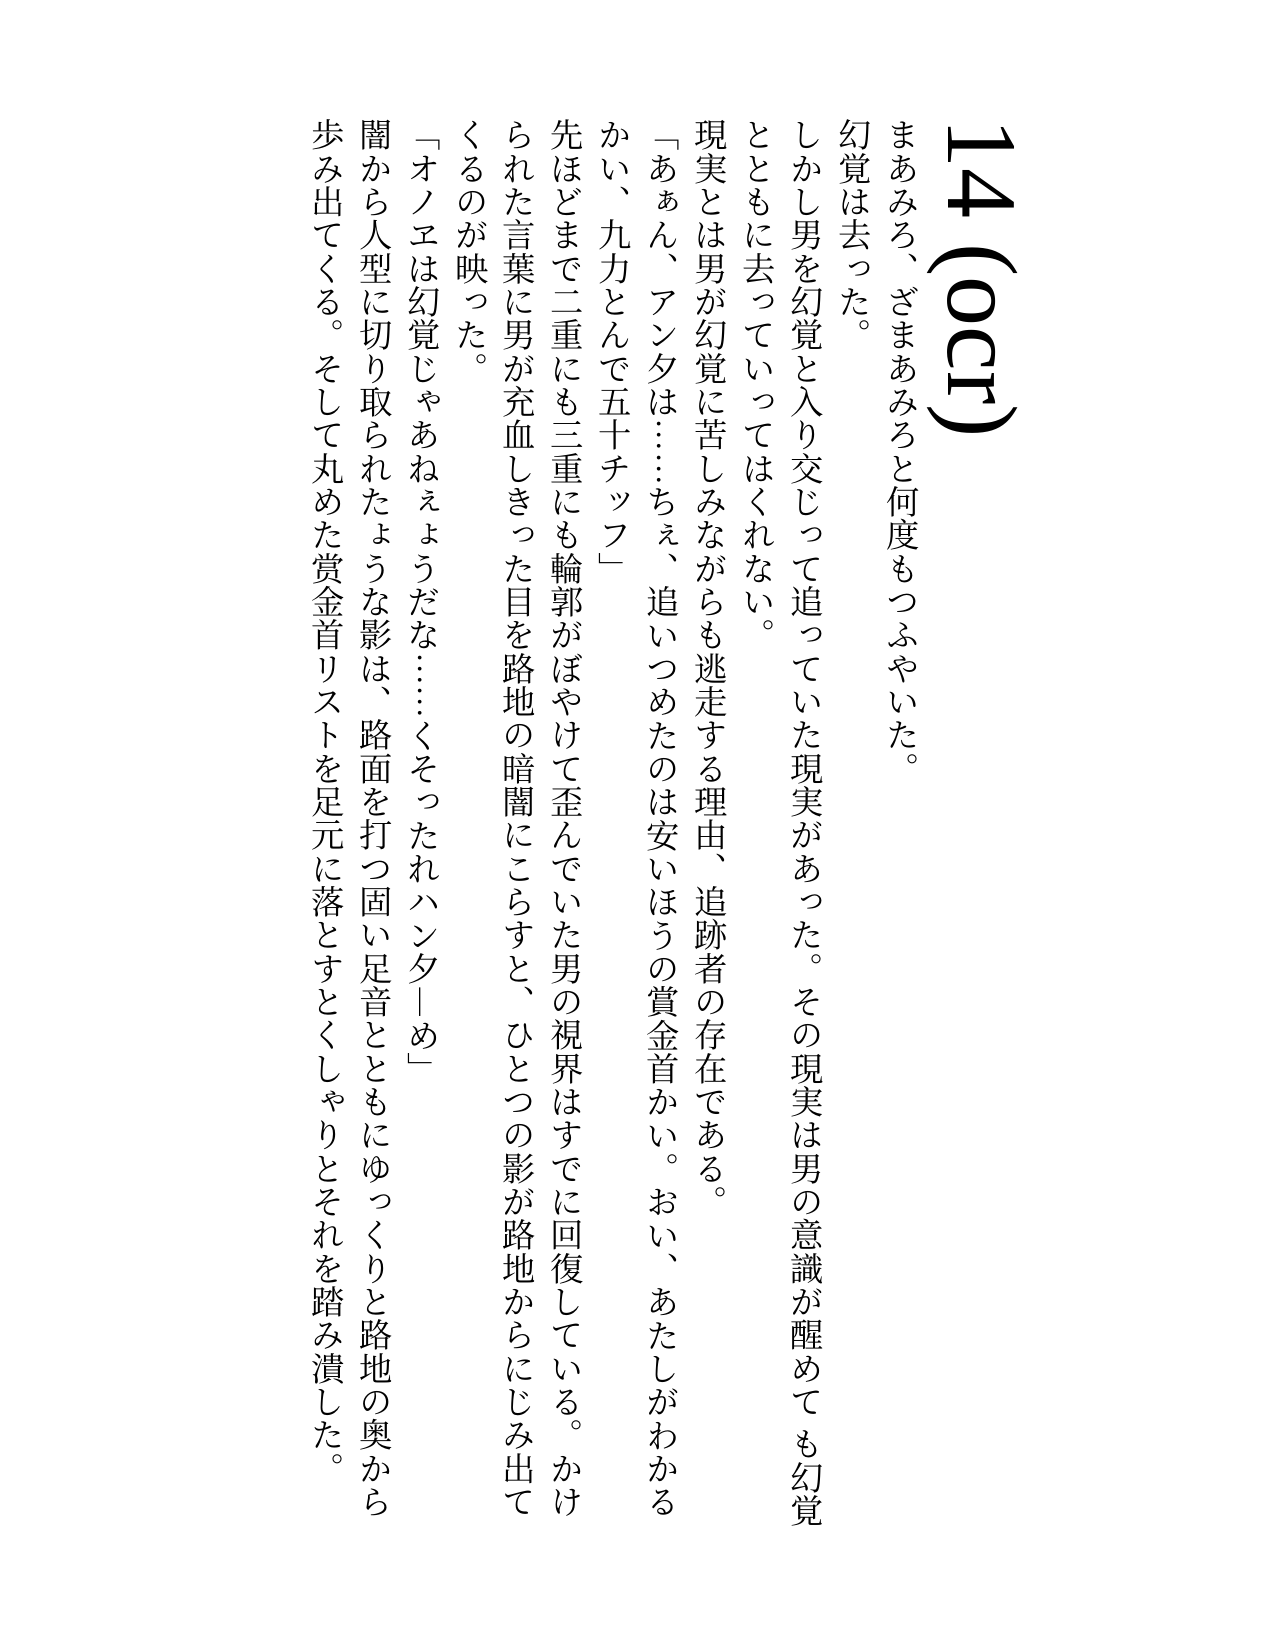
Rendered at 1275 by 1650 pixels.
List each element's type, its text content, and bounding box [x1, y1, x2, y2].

text 先ほどまで二重にも三重にも輪郭がぼやけて歪んでいた男の視界はすでに回復している。かけられた言葉に男が充血しきった目を路地の暗闇にこらすと、ひとつの影が路地からにじみ出てくるのが映った。 [448, 118, 591, 1532]
text 現実とは男が幻覚に苦しみながらも逃走する理由、追跡者の存在である。 [687, 118, 735, 1532]
text 闇から人型に切り取られたょうな影は、路面を打つ固い足音とともにゆっくりと路地の奥から歩み出てくる。そして丸めた赏金首リストを足元に落とすとくしゃりとそれを踏み潰した。 [304, 118, 400, 1532]
text 「オノヱは幻覚じゃあねぇょうだな……くそったれハン夕—め」 [400, 118, 448, 1532]
text 「あぁん、アン夕は……ちぇ、追いつめたのは安いほうの賞金首かい。おい、あたしがわかるかい、九力とんで五十チッフ」 [591, 118, 687, 1532]
text 14 (ocr) [927, 118, 1042, 1532]
text 幻覚は去った。 [831, 118, 879, 1532]
text しかし男を幻覚と入り交じって追っていた現実があった。その現実は男の意識が醒めて も幻覚とともに去っていってはくれない。 [735, 118, 831, 1532]
text まあみろ、ざまあみろと何度もつふやいた。 [879, 118, 927, 1532]
